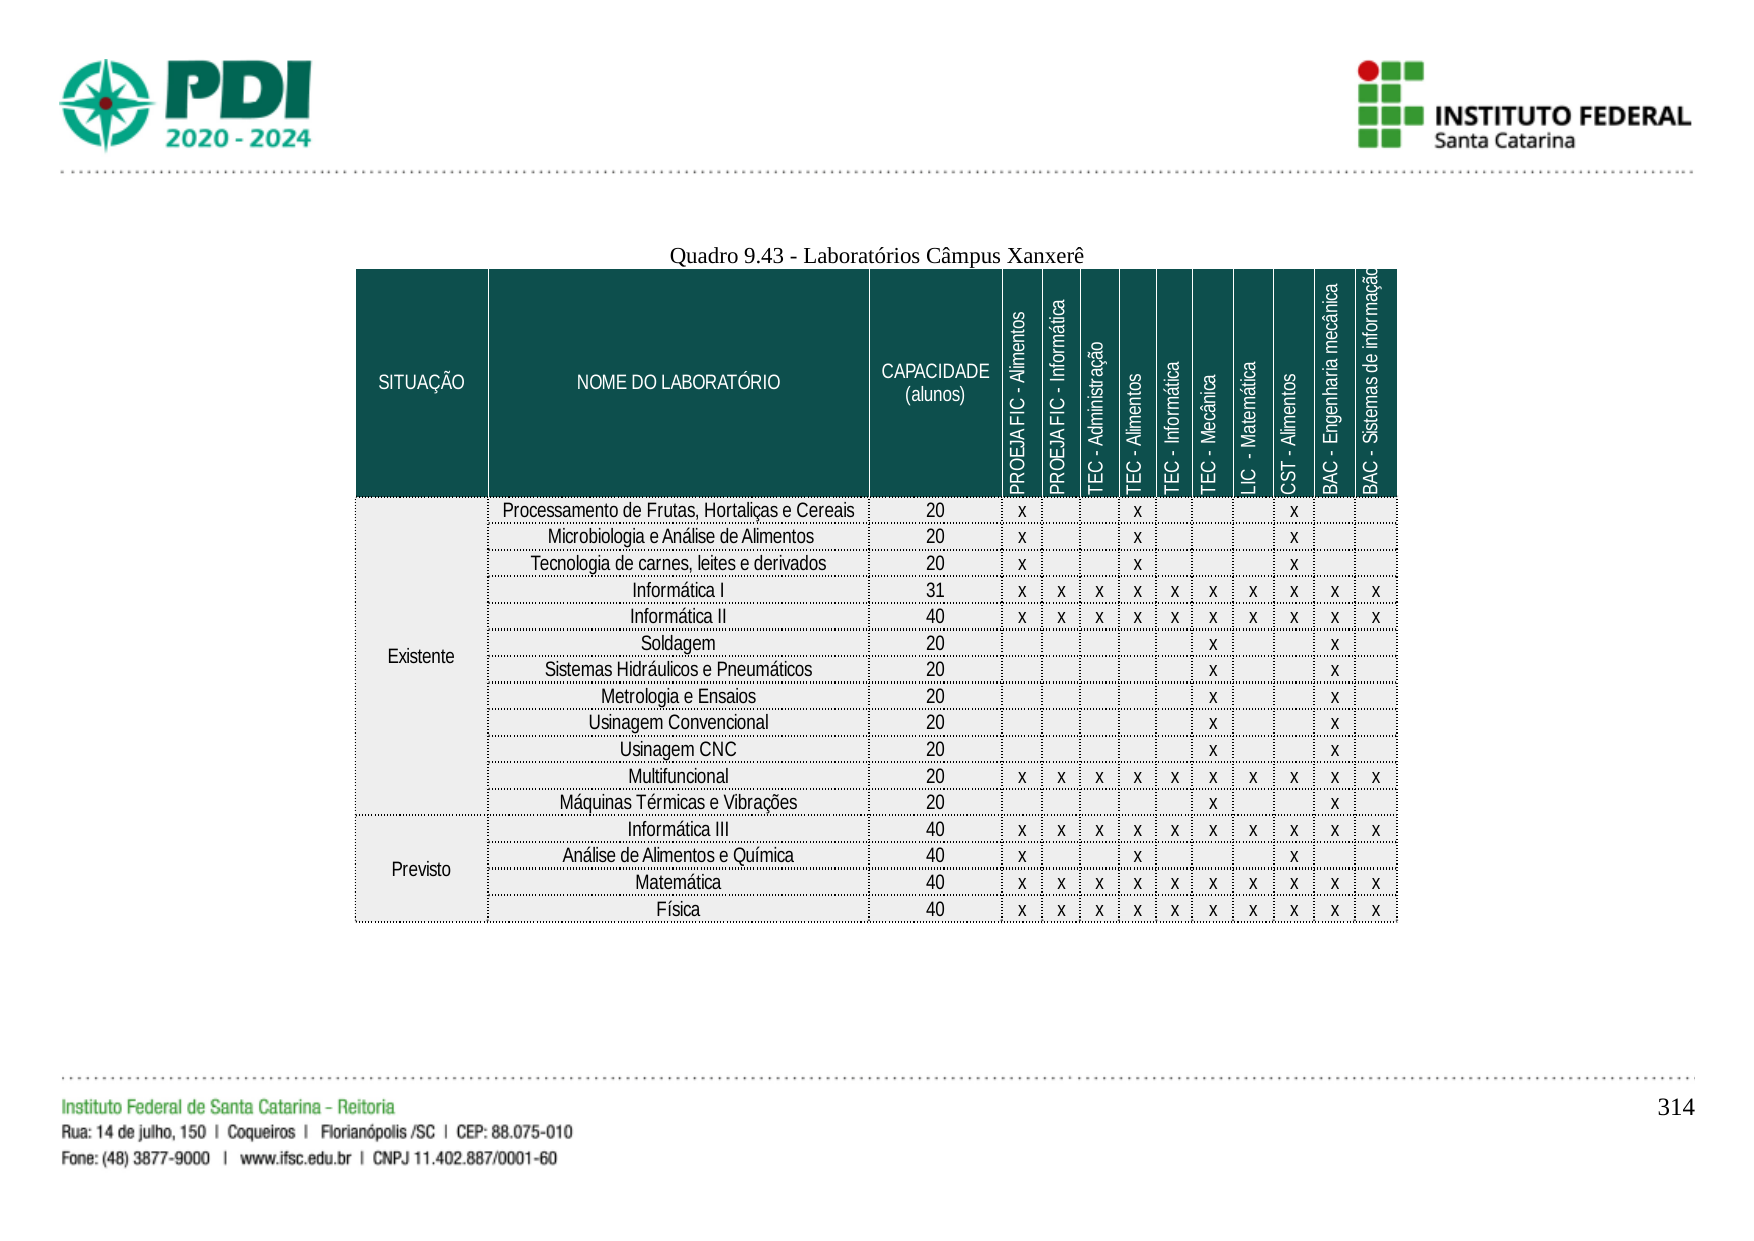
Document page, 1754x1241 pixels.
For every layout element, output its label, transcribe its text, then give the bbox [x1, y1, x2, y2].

picture [59, 1062, 1695, 1182]
text Quadro 9.43 - Laboratórios Câmpus Xanxerê [355, 242, 1399, 495]
picture [59, 59, 1695, 178]
